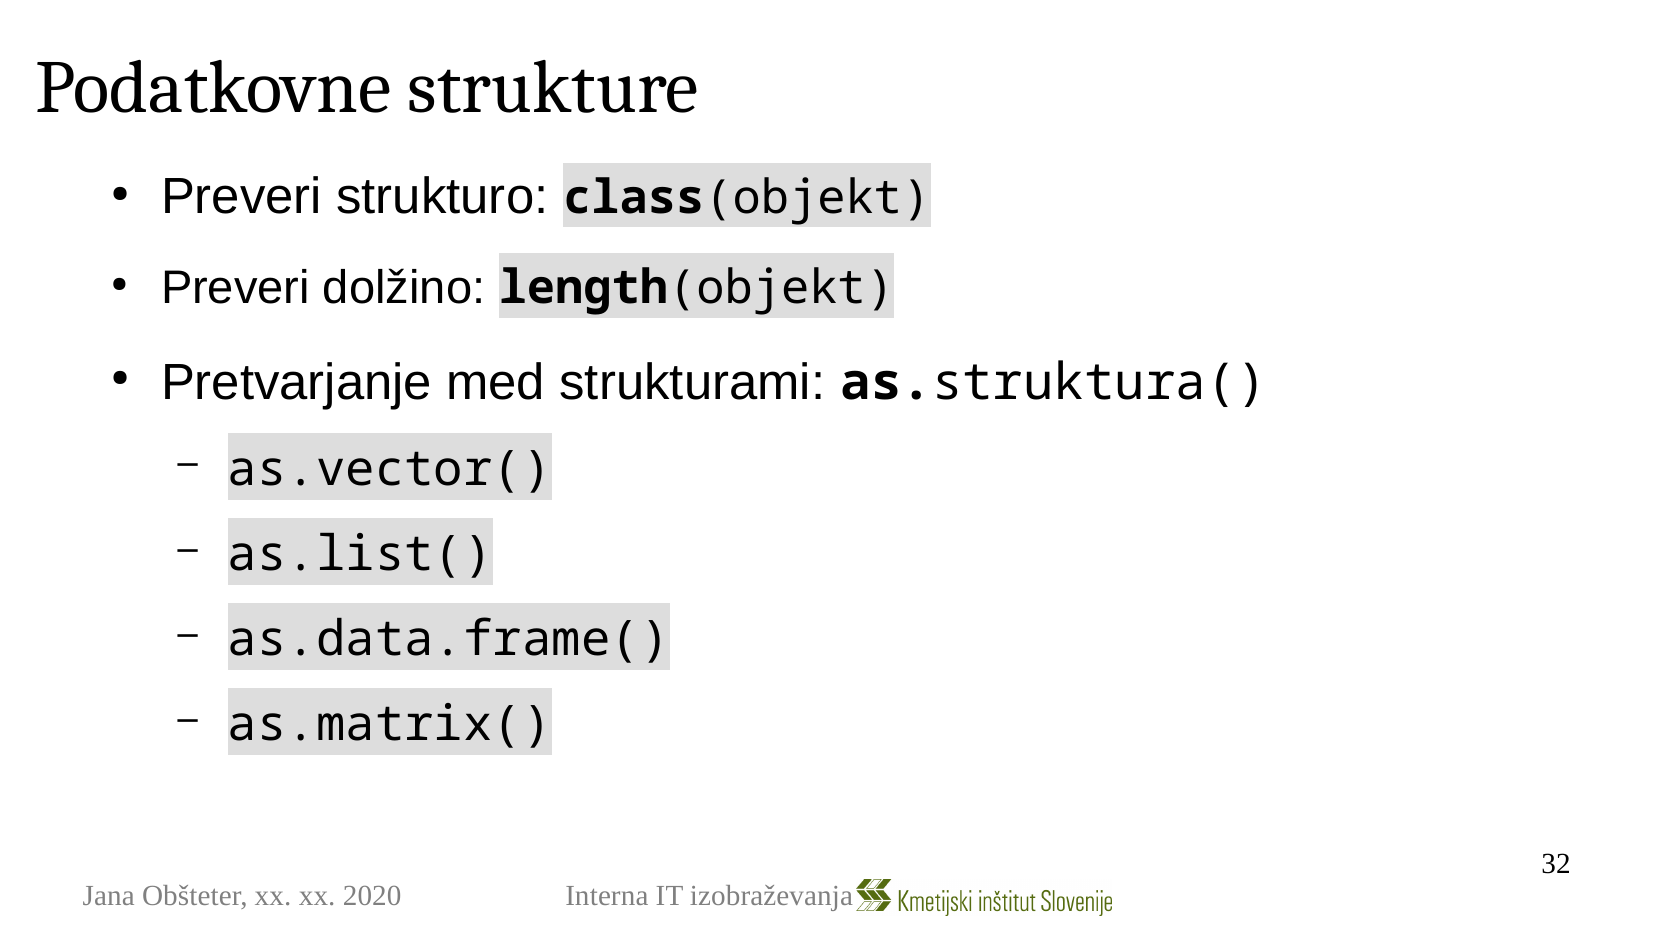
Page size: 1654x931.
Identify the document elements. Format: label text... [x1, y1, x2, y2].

picture [856, 879, 1112, 916]
title Podatkovne strukture [35, 21, 1524, 154]
list Preveri strukturo: class(objekt) Preveri dolžino: length(objekt) Pretvarjanje med strukturami: as.struktura() as.vector() as.list() as.data.frame() as.matrix() [94, 153, 1583, 758]
